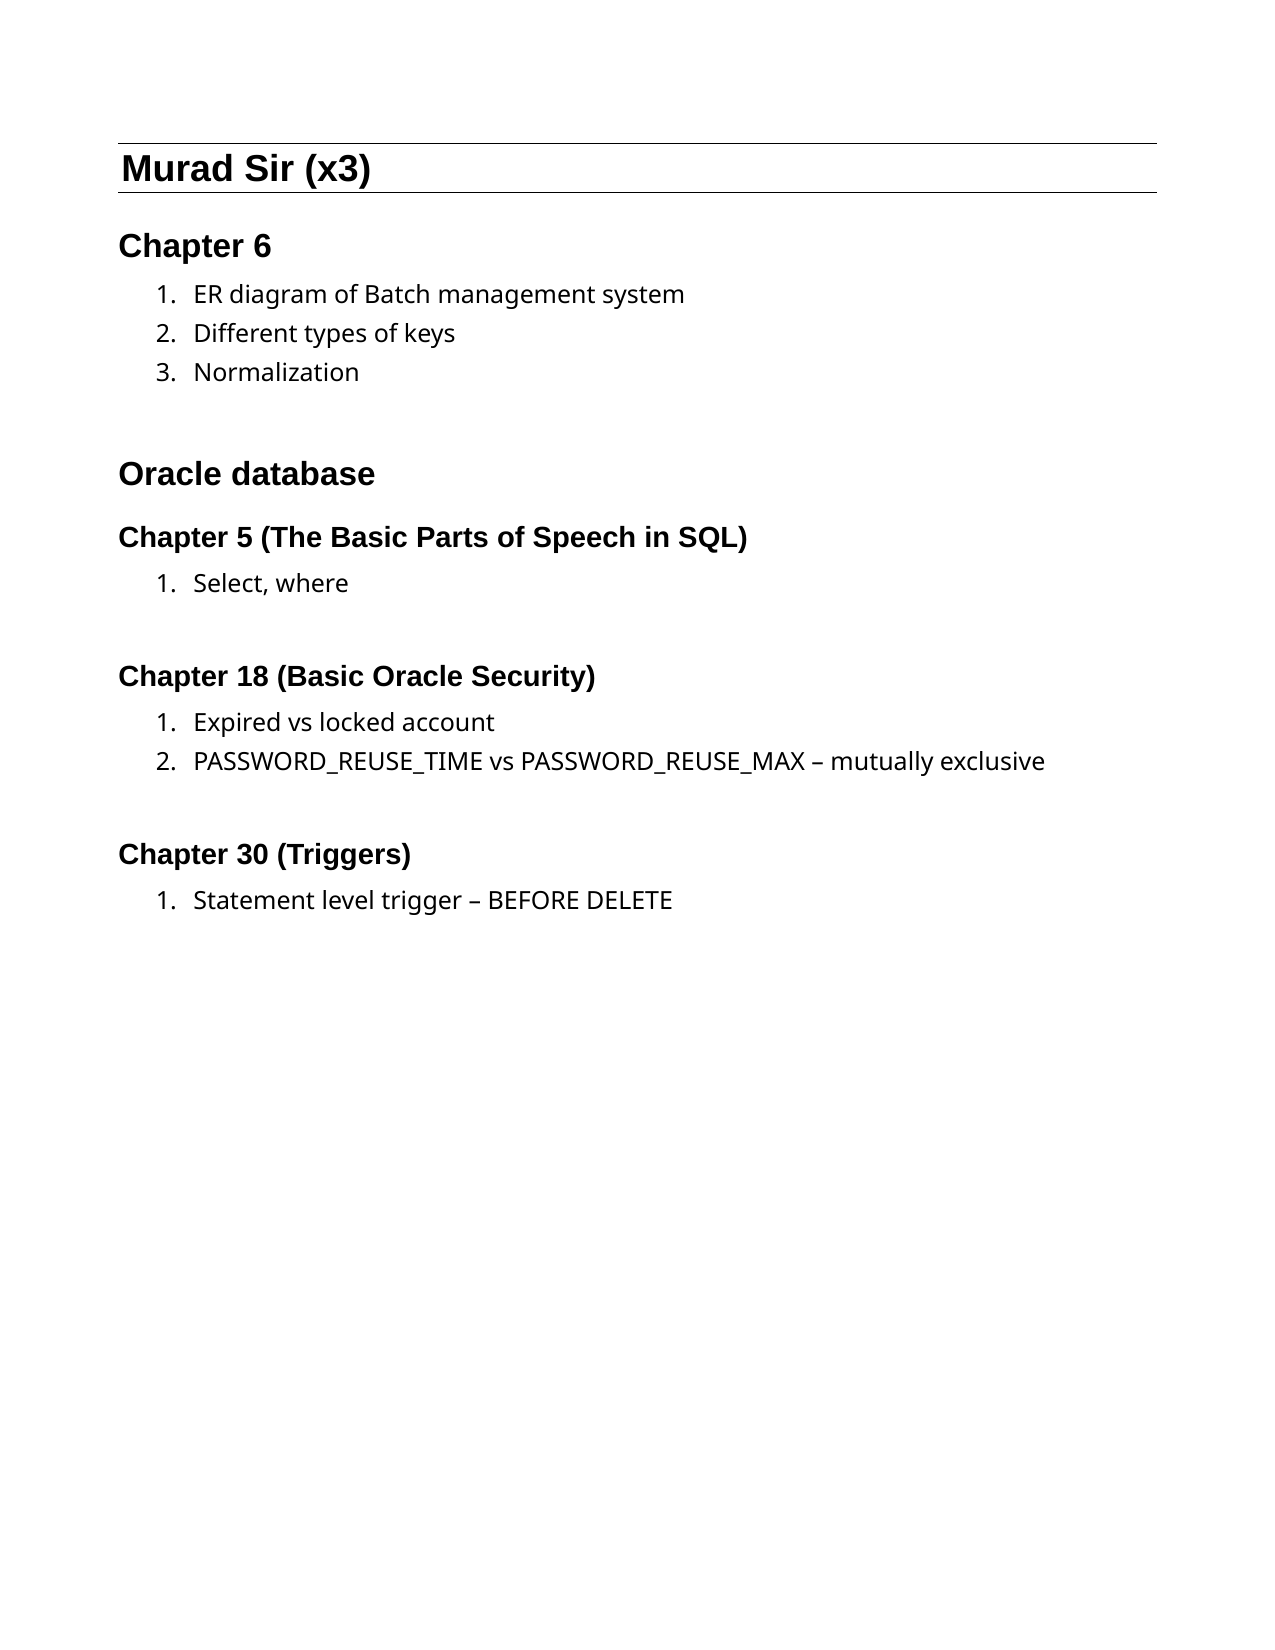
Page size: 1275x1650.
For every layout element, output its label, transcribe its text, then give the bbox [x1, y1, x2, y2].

list Statement level trigger – BEFORE DELETE [156, 883, 1157, 917]
list Expired vs locked account [156, 705, 1157, 739]
subtitle Chapter 18 (Basic Oracle Security) [118, 659, 1157, 692]
list Different types of keys [156, 316, 1157, 350]
list Select, where [156, 566, 1157, 600]
subtitle Chapter 30 (Triggers) [118, 837, 1157, 870]
subtitle Chapter 6 [118, 226, 1157, 264]
list ER diagram of Batch management system [156, 277, 1157, 311]
list PASSWORD_REUSE_TIME vs PASSWORD_REUSE_MAX – mutually exclusive [156, 744, 1157, 778]
list Normalization [156, 355, 1157, 389]
subtitle Chapter 5 (The Basic Parts of Speech in SQL) [118, 520, 1157, 553]
subtitle Murad Sir (x3) [118, 144, 1157, 192]
subtitle Oracle database [118, 454, 1157, 493]
